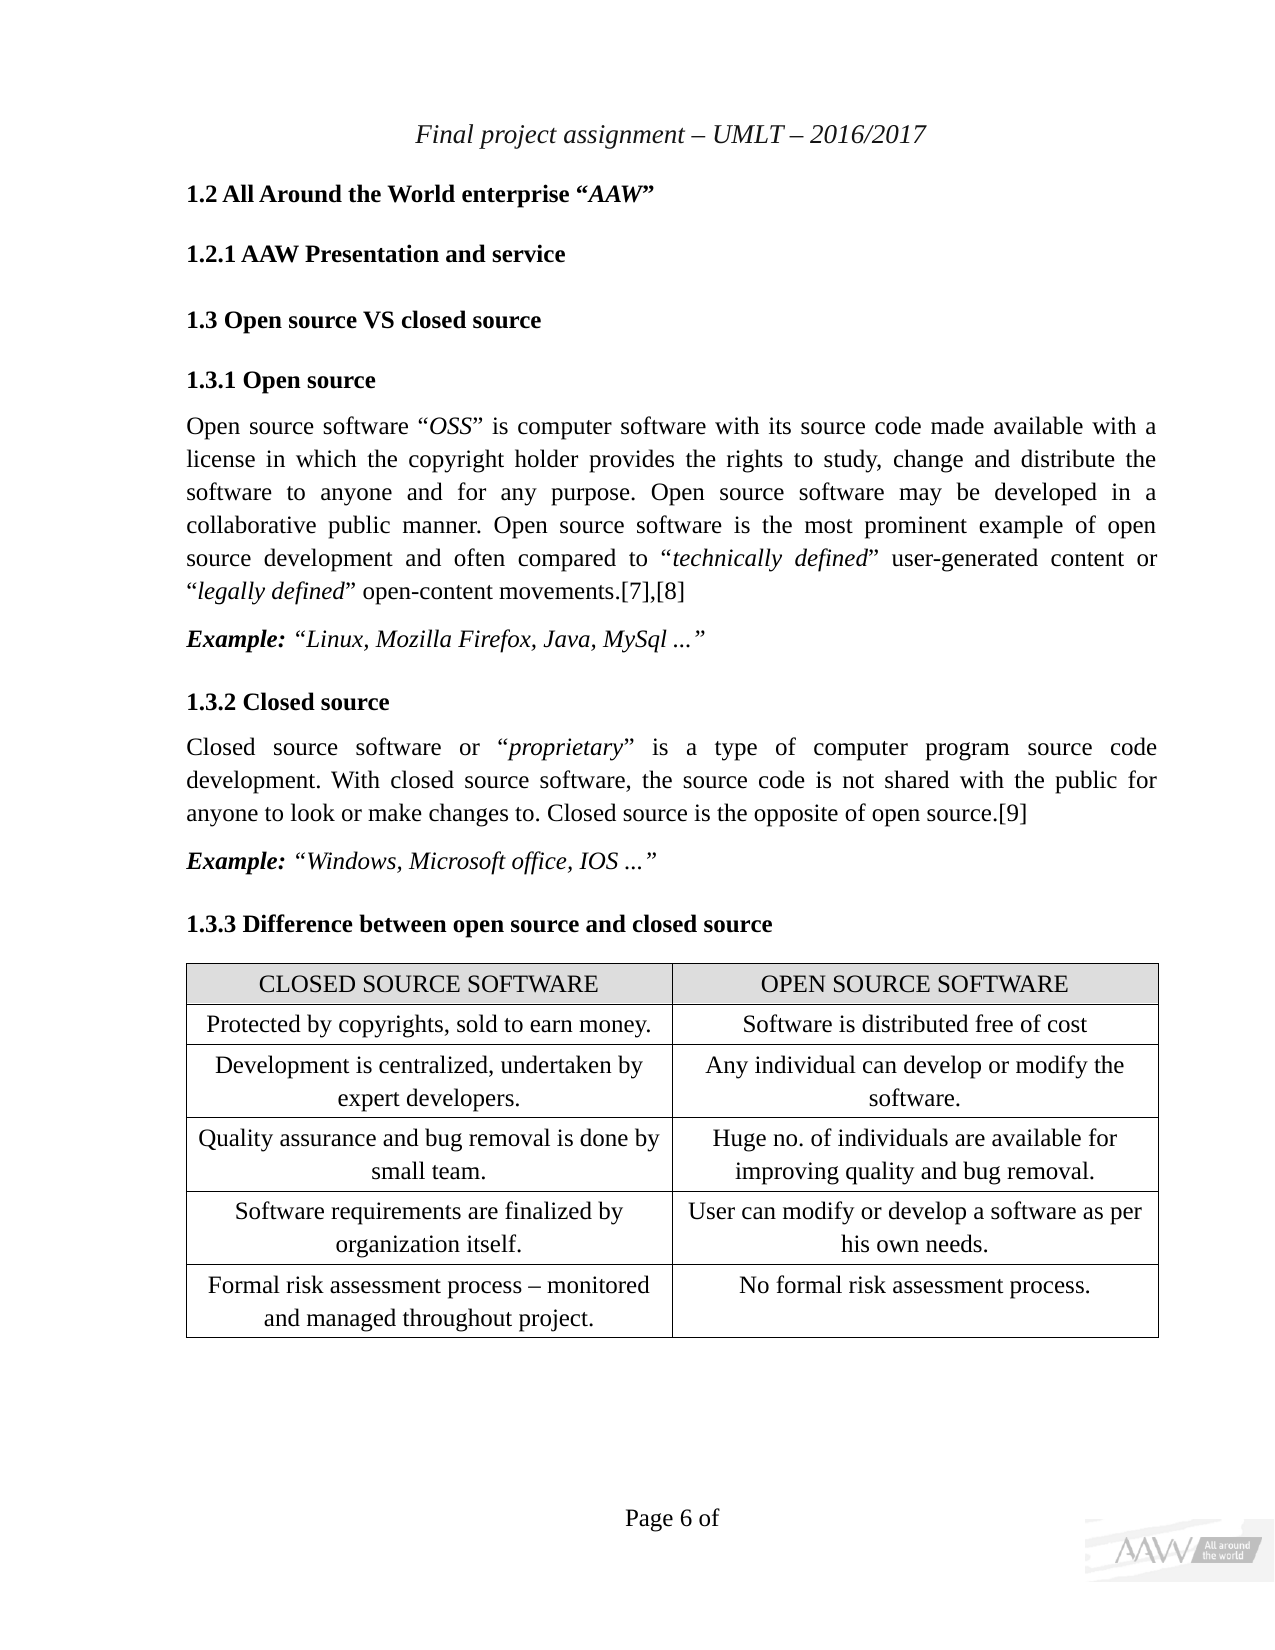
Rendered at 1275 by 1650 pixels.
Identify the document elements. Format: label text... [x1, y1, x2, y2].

table_cell Any individual can develop or modify the software. [673, 1045, 1158, 1117]
table_header CLOSED SOURCE SOFTWARE [187, 964, 672, 1003]
subtitle 1.3.3 Difference between open source and closed source [186, 909, 1158, 938]
table_header OPEN SOURCE SOFTWARE [673, 964, 1158, 1003]
subtitle 1.2 All Around the World enterprise “AAW” [186, 179, 1158, 207]
table_cell Software is distributed free of cost [673, 1005, 1158, 1044]
text Closed source software or “proprietary” is a type of computer program source code development. With closed source software, the source code is not shared with the public for anyone to look or make changes to. Closed source is the opposite of open source.[9] [186, 732, 1158, 827]
table_cell Software requirements are finalized by organization itself. [187, 1192, 672, 1264]
table_cell Development is centralized, undertaken by expert developers. [187, 1045, 672, 1117]
table_cell No formal risk assessment process. [673, 1265, 1158, 1337]
picture [1085, 1519, 1275, 1582]
subtitle 1.3.2 Closed source [186, 687, 1158, 715]
table_cell User can modify or develop a software as per his own needs. [673, 1192, 1158, 1264]
subtitle 1.3.1 Open source [186, 365, 1158, 394]
table_cell Formal risk assessment process – monitored and managed throughout project. [187, 1265, 672, 1337]
subtitle 1.2.1 AAW Presentation and service [186, 239, 1158, 268]
text Example: “Linux, Mozilla Firefox, Java, MySql ...” [186, 624, 1158, 653]
table_cell Protected by copyrights, sold to earn money. [187, 1005, 672, 1044]
text Open source software “OSS” is computer software with its source code made available with a license in which the copyright holder provides the rights to study, change and distribute the software to anyone and for any purpose. Open source software may be developed in a collaborative public manner. Open source software is the most prominent example of open source development and often compared to “technically defined” user-generated content or “legally defined” open-content movements.[7],[8] [186, 411, 1158, 605]
subtitle 1.3 Open source VS closed source [186, 305, 1158, 334]
text Example: “Windows, Microsoft office, IOS ...” [186, 846, 1158, 875]
table_cell Quality assurance and bug removal is done by small team. [187, 1118, 672, 1191]
table_cell Huge no. of individuals are available for improving quality and bug removal. [673, 1118, 1158, 1191]
